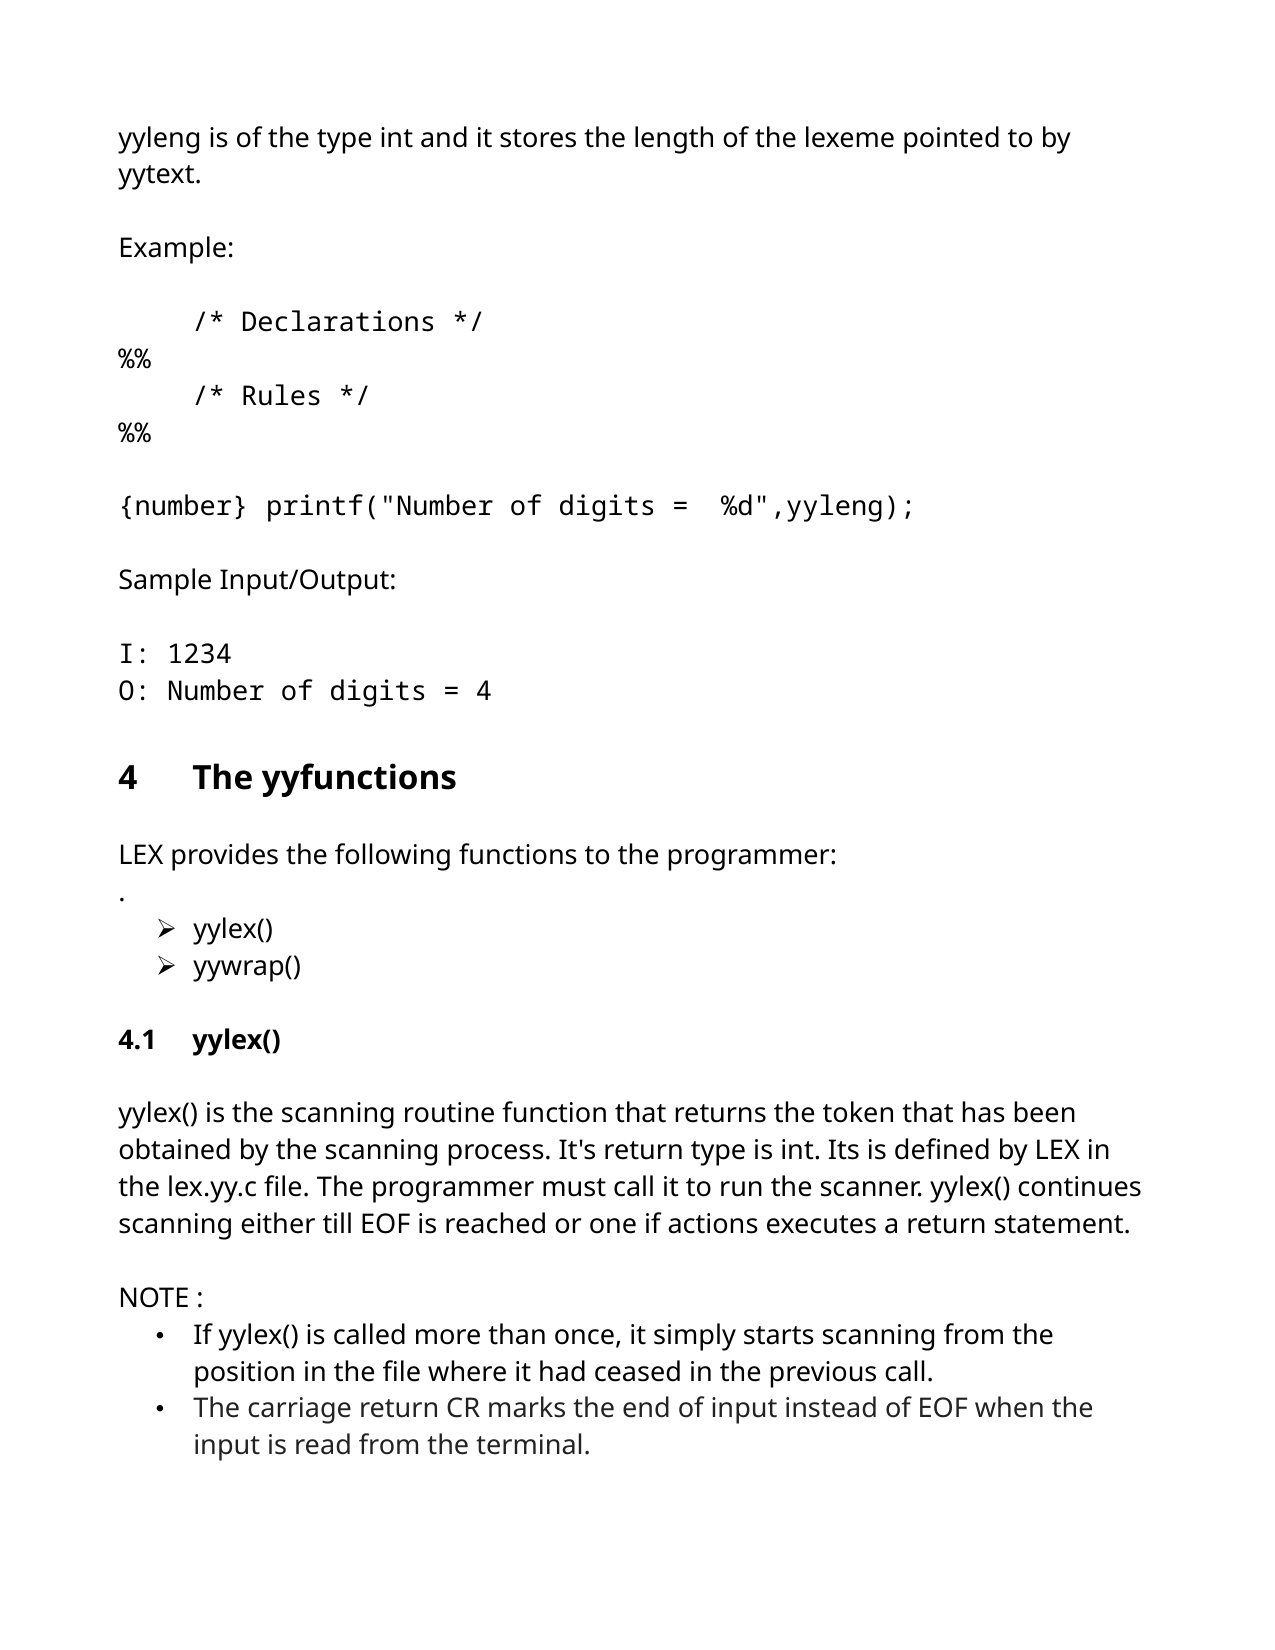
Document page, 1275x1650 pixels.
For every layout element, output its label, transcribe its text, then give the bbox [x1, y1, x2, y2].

list The carriage return CR marks the end of input instead of EOF when the input is read from the terminal. [156, 1389, 1157, 1463]
text 4.1 yylex() [118, 1020, 1157, 1057]
text Example: [118, 229, 1157, 266]
text LEX provides the following functions to the programmer: [118, 836, 1157, 873]
text {number} printf("Number of digits = %d",yyleng); [118, 487, 1157, 524]
text . [118, 873, 1157, 909]
text yyleng is of the type int and it stores the length of the lexeme pointed to by yytext. [118, 118, 1157, 192]
text NOTE : [118, 1278, 1157, 1315]
list yywrap() [156, 946, 1157, 983]
text %% [118, 339, 1157, 376]
text I: 1234 [118, 634, 1157, 671]
text 4 The yyfunctions [118, 753, 1157, 799]
text O: Number of digits = 4 [118, 671, 1157, 708]
list If yylex() is called more than once, it simply starts scanning from the position in the file where it had ceased in the previous call. [156, 1315, 1157, 1389]
text /* Declarations */ [118, 302, 1157, 339]
text /* Rules */ [118, 376, 1157, 413]
list yylex() [156, 909, 1157, 946]
text yylex() is the scanning routine function that returns the token that has been obtained by the scanning process. It's return type is int. Its is defined by LEX in the lex.yy.c file. The programmer must call it to run the scanner. yylex() continues scanning either till EOF is reached or one if actions executes a return statement. [118, 1094, 1157, 1241]
text %% [118, 413, 1157, 450]
text Sample Input/Output: [118, 561, 1157, 597]
